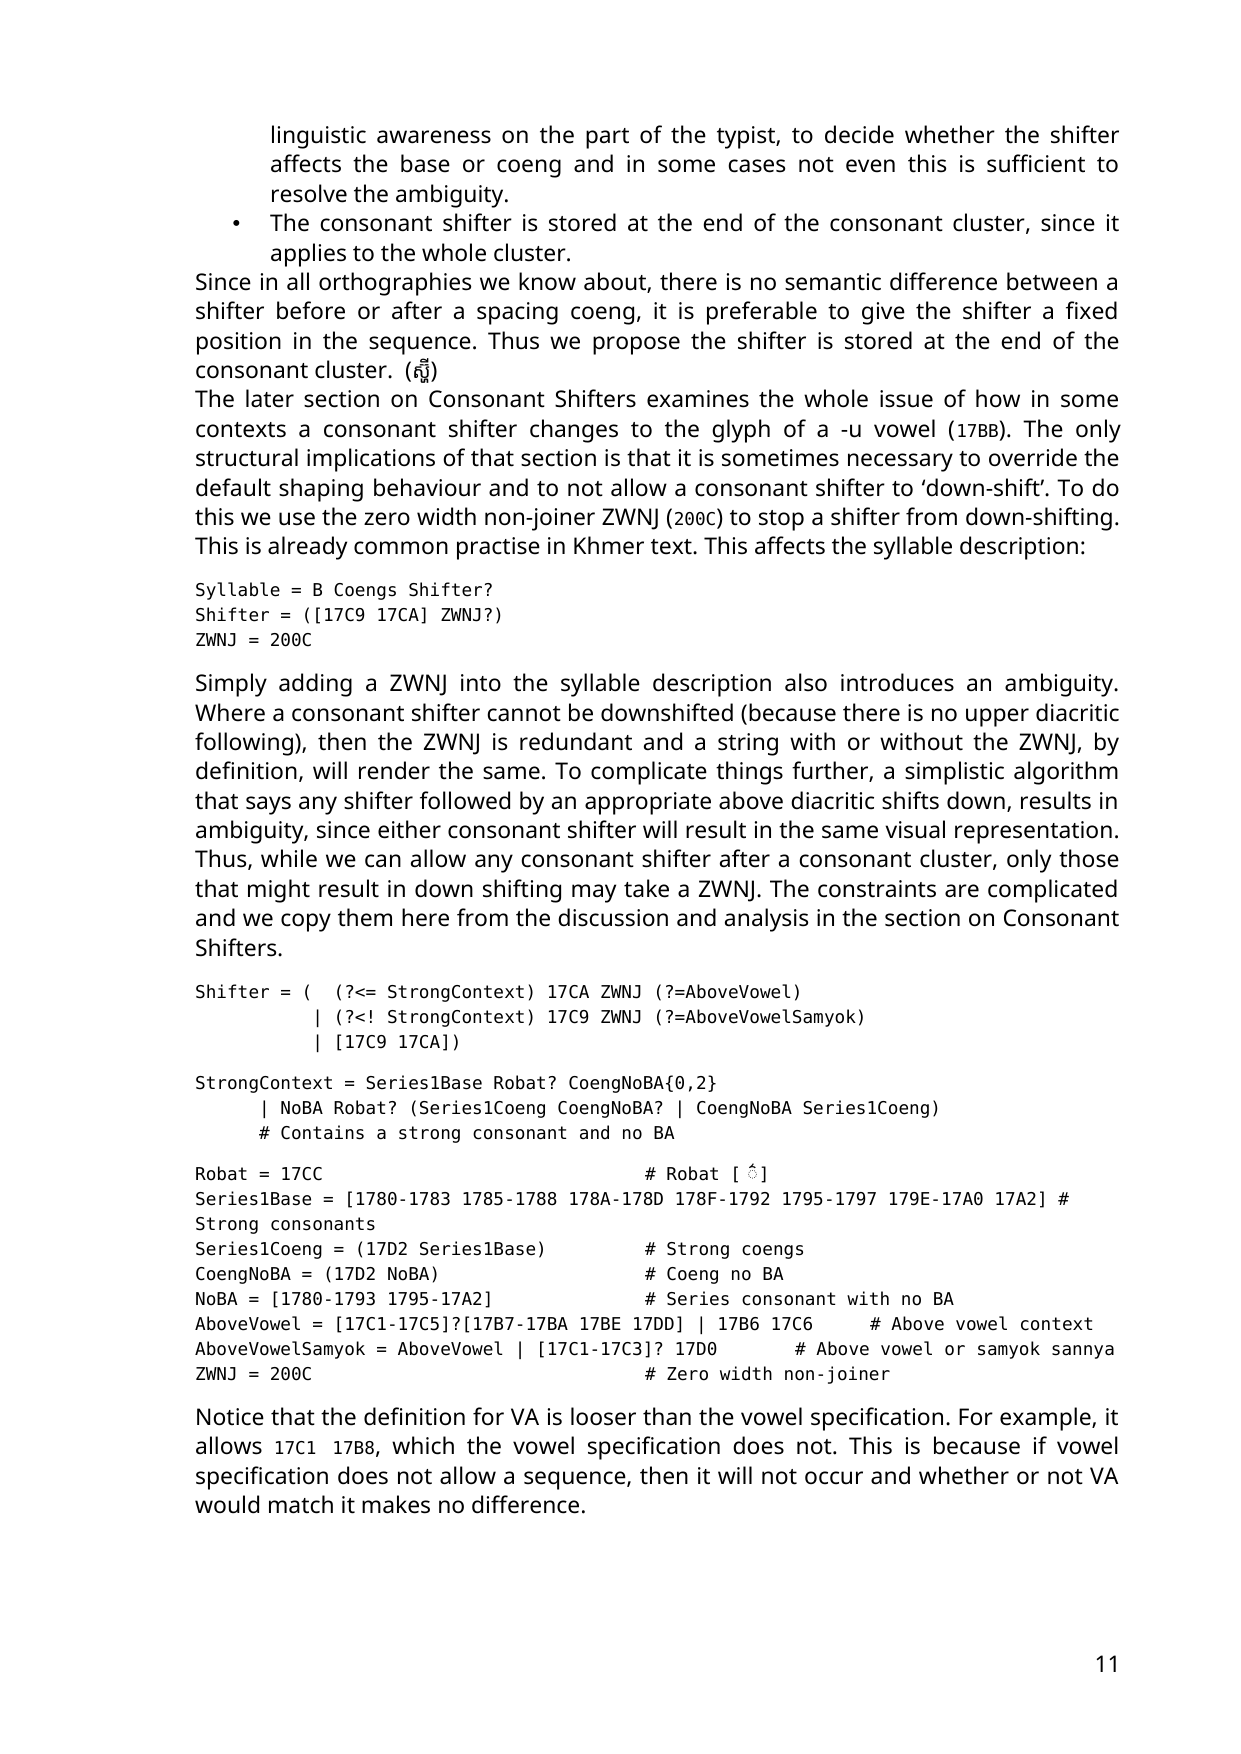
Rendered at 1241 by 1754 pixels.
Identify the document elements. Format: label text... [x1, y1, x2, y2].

text The later section on Consonant Shifters examines the whole issue of how in some contexts a consonant shifter changes to the glyph of a -u vowel (17BB). The only structural implications of that section is that it is sometimes necessary to override the default shaping behaviour and to not allow a consonant shifter to ‘down-shift’. To do this we use the zero width non-joiner ZWNJ (200C) to stop a shifter from down-shifting. This is already common practise in Khmer text. This affects the syllable description: [195, 384, 1121, 561]
text Simply adding a ZWNJ into the syllable description also introduces an ambiguity. Where a consonant shifter cannot be downshifted (because there is no upper diacritic following), then the ZWNJ is redundant and a string with or without the ZWNJ, by definition, will render the same. To complicate things further, a simplistic algorithm that says any shifter followed by an appropriate above diacritic shifts down, results in ambiguity, since either consonant shifter will result in the same visual representation. Thus, while we can allow any consonant shifter after a consonant cluster, only those that might result in down shifting may take a ZWNJ. The constraints are complicated and we copy them here from the discussion and analysis in the section on Consonant Shifters. [195, 668, 1121, 962]
list The consonant shifter is stored at the end of the consonant cluster, since it applies to the whole cluster. [232, 208, 1121, 267]
text Notice that the definition for VA is looser than the vowel specification. For example, it allows 17C1 17B8, which the vowel specification does not. This is because if vowel specification does not allow a sequence, then it will not occur and whether or not VA would match it makes no difference. [195, 1402, 1121, 1519]
text Syllable = B Coengs Shifter? Shifter = ([17C9 17CA] ZWNJ?) ZWNJ = 200C [195, 577, 1121, 652]
text Since in all orthographies we know about, there is no semantic difference between a shifter before or after a spacing coeng, it is preferable to give the shifter a fixed position in the sequence. Thus we propose the shifter is stored at the end of the consonant cluster. (ស្ហ៊ី) [195, 267, 1121, 384]
text Shifter = ( (?<= StrongContext) 17CA ZWNJ (?=AboveVowel) | (?<! StrongContext) 17C9 ZWNJ (?=AboveVowelSamyok) | [17C9 17CA]) [195, 978, 1121, 1053]
list linguistic awareness on the part of the typist, to decide whether the shifter affects the base or coeng and in some cases not even this is sufficient to resolve the ambiguity. [232, 120, 1121, 208]
text StrongContext = Series1Base Robat? CoengNoBA{0,2} | NoBA Robat? (Series1Coeng CoengNoBA? | CoengNoBA Series1Coeng) # Contains a strong consonant and no BA [195, 1069, 1121, 1144]
text Robat = 17CC # Robat [ ៌] Series1Base = [1780-1783 1785-1788 178A-178D 178F-1792 1795-1797 179E-17A0 17A2] # Strong consonants Series1Coeng = (17D2 Series1Base) # Strong coengs CoengNoBA = (17D2 NoBA) # Coeng no BA NoBA = [1780-1793 1795-17A2] # Series consonant with no BA AboveVowel = [17C1-17C5]?[17B7-17BA 17BE 17DD] | 17B6 17C6 # Above vowel context AboveVowelSamyok = AboveVowel | [17C1-17C3]? 17D0 # Above vowel or samyok sannya ZWNJ = 200C # Zero width non-joiner [195, 1161, 1121, 1386]
